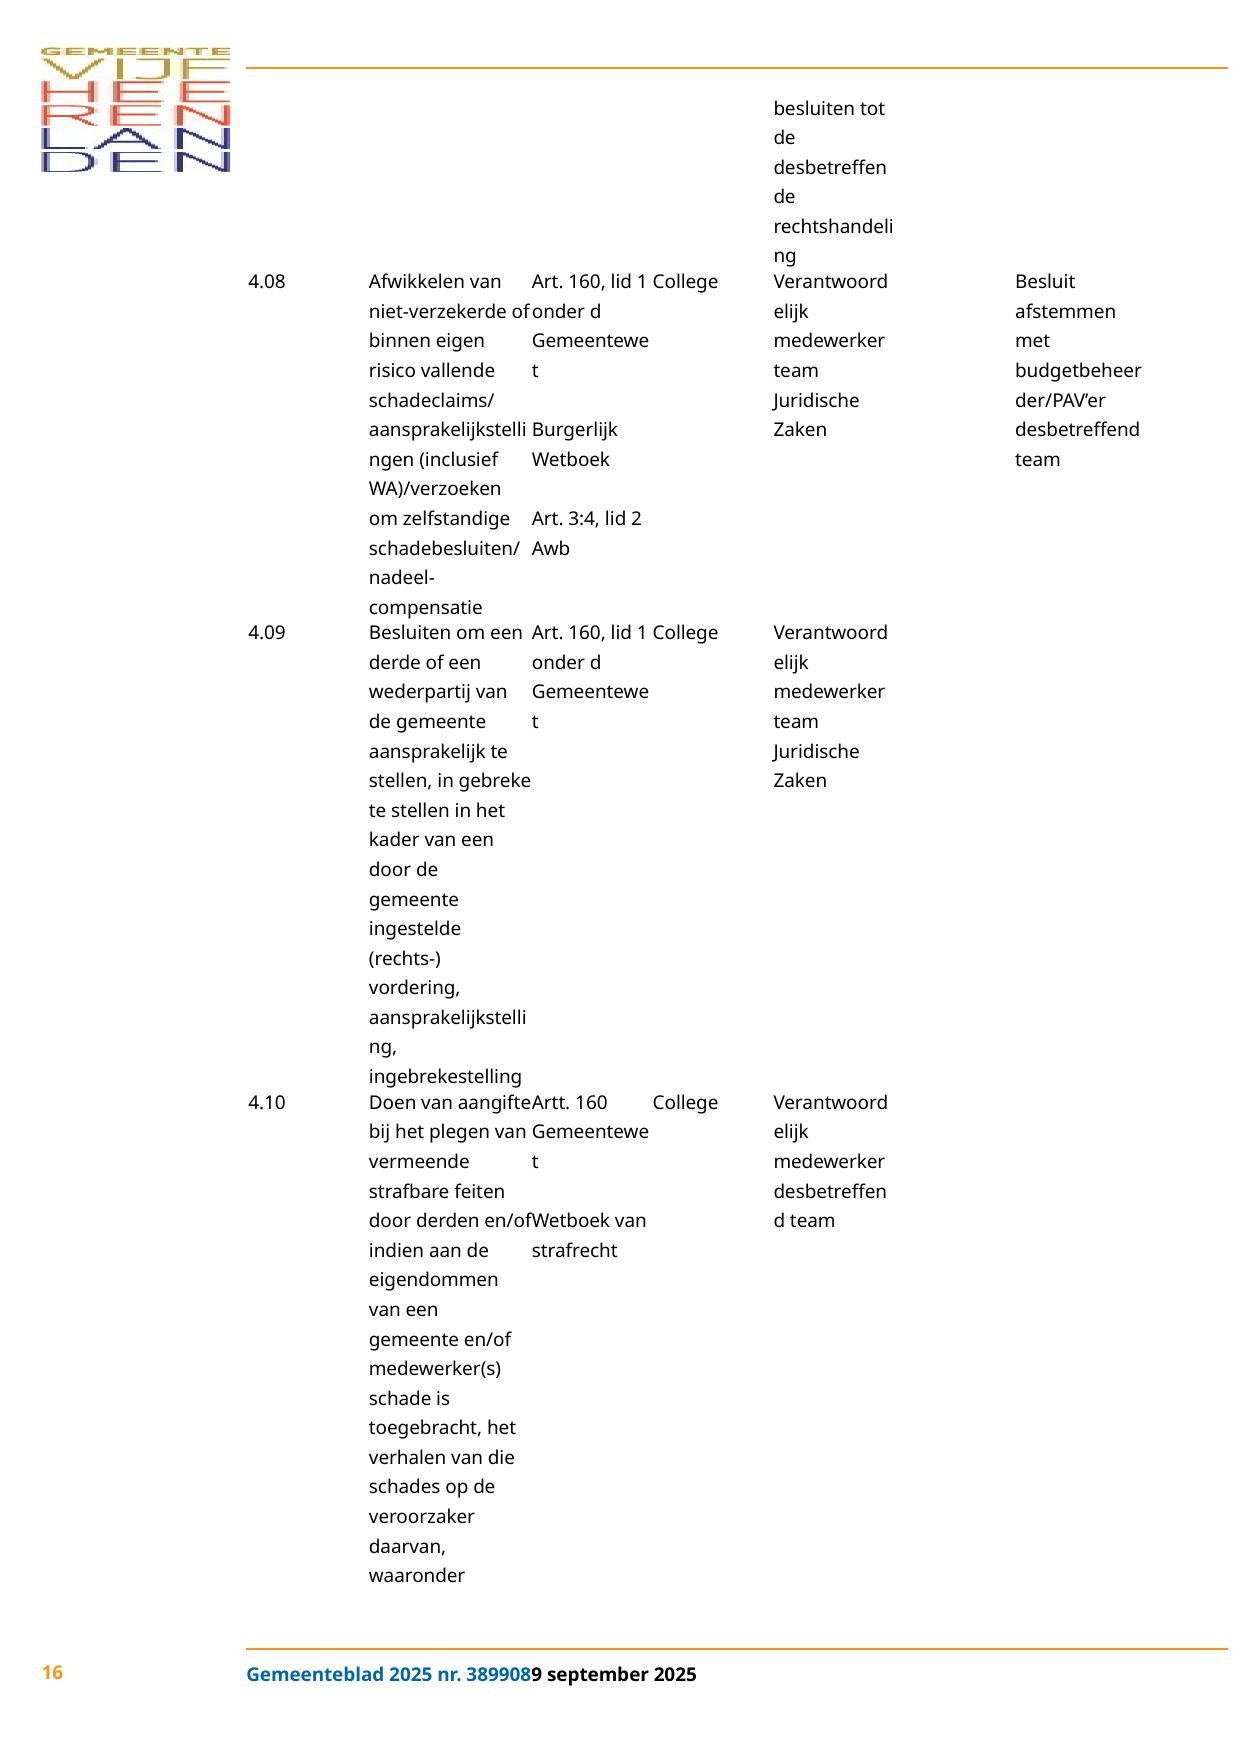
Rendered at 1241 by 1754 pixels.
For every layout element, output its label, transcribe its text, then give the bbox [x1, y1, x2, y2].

table_cell [369, 95, 532, 268]
table_cell 4.08 [248, 269, 369, 619]
table_cell [248, 95, 369, 268]
table_cell 4.09 [248, 620, 369, 1089]
table_cell Art. 160, lid 1 onder d Gemeentewet Burgerlijk Wetboek Art. 3:4, lid 2 Awb [532, 269, 652, 619]
table_cell [1015, 620, 1152, 1089]
table_cell Art. 160, lid 1 onder d Gemeentewet [532, 620, 652, 1089]
table_cell [1015, 95, 1152, 268]
table_cell [1015, 1089, 1152, 1588]
table_cell Verantwoordelijk medewerker desbetreffend team [773, 1089, 894, 1588]
table_cell 4.10 [248, 1089, 369, 1588]
table_cell [894, 269, 1015, 619]
table_cell [532, 95, 652, 268]
table_cell [653, 95, 773, 268]
table_cell besluiten tot de desbetreffende rechtshandeling [773, 95, 894, 268]
table_cell [894, 620, 1015, 1089]
table_cell College [653, 620, 773, 1089]
table_cell Doen van aangifte bij het plegen van vermeende strafbare feiten door derden en/of indien aan de eigendommen van een gemeente en/of medewerker(s) schade is toegebracht, het verhalen van die schades op de veroorzaker daarvan, waaronder [369, 1089, 532, 1588]
table_cell Verantwoordelijk medewerker team Juridische Zaken [773, 620, 894, 1089]
table_cell Besluit afstemmen met budgetbeheerder/PAV’er desbetreffend team [1015, 269, 1152, 619]
table_cell Verantwoordelijk medewerker team Juridische Zaken [773, 269, 894, 619]
table_cell [894, 1089, 1015, 1588]
table_cell College [653, 1089, 773, 1588]
picture [41, 47, 231, 172]
table_cell Afwikkelen van niet-verzekerde of binnen eigen risico vallende schadeclaims/ aansprakelijkstellingen (inclusief WA)/verzoeken om zelfstandige schadebesluiten/nadeel-compensatie [369, 269, 532, 619]
table_cell Besluiten om een derde of een wederpartij van de gemeente aansprakelijk te stellen, in gebreke te stellen in het kader van een door de gemeente ingestelde (rechts-) vordering, aansprakelijkstelling, ingebrekestelling [369, 620, 532, 1089]
table_cell College [653, 269, 773, 619]
table_cell Artt. 160 Gemeentewet Wetboek van strafrecht [532, 1089, 652, 1588]
table_cell [894, 95, 1015, 268]
